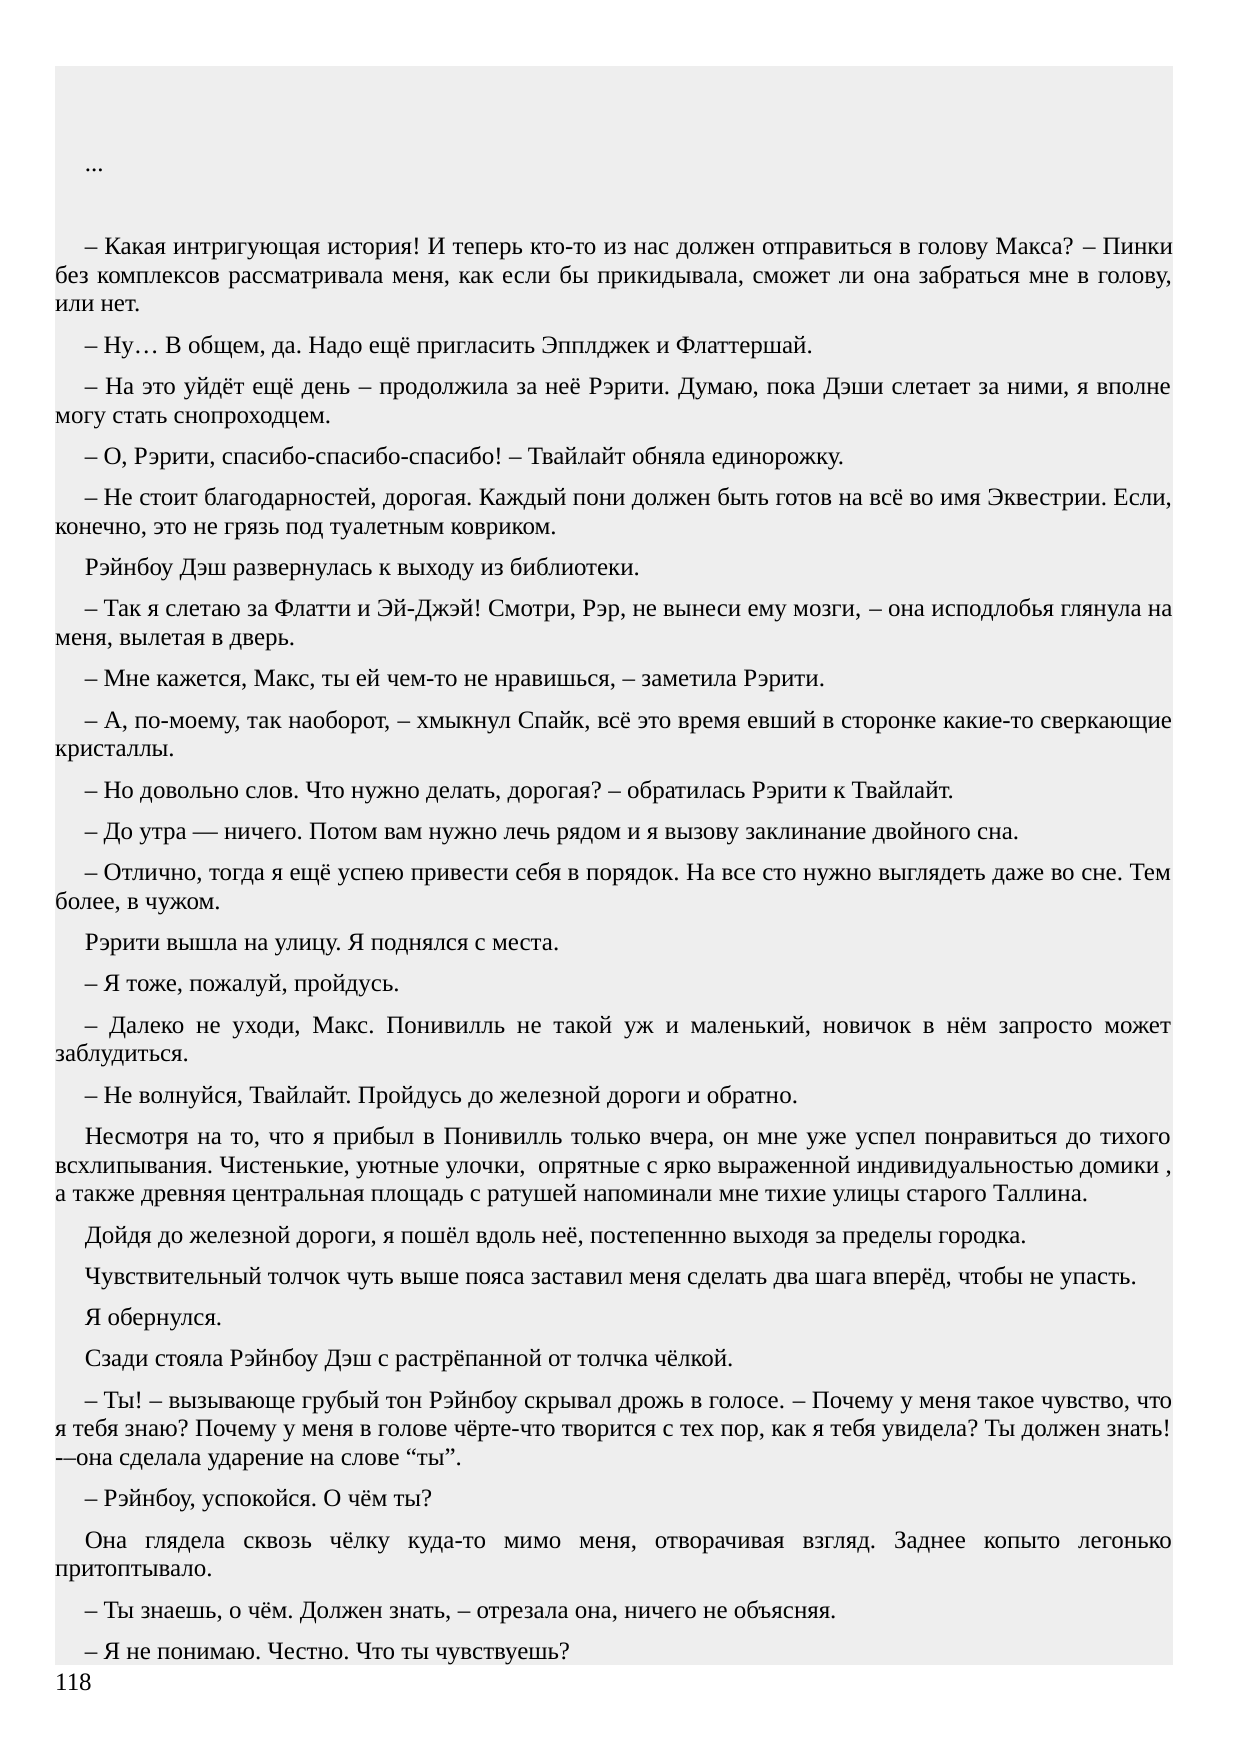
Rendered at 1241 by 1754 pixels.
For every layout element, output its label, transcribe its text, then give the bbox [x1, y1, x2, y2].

text – Не стоит благодарностей, дорогая. Каждый пони должен быть готов на всё во имя Эквестрии. Если, конечно, это не грязь под туалетным ковриком. [55, 482, 1173, 540]
text Рэйнбоу Дэш развернулась к выходу из библиотеки. [55, 552, 1173, 581]
text – Ты знаешь, о чём. Должен знать, – отрезала она, ничего не объясняя. [55, 1595, 1173, 1623]
text – Не волнуйся, Твайлайт. Пройдусь до железной дороги и обратно. [55, 1080, 1173, 1108]
text – Я тоже, пожалуй, пройдусь. [55, 968, 1173, 997]
text Чувствительный толчок чуть выше пояса заставил меня сделать два шага вперёд, чтобы не упасть. [55, 1261, 1173, 1290]
text Она глядела сквозь чёлку куда-то мимо меня, отворачивая взгляд. Заднее копыто легонько притоптывало. [55, 1525, 1173, 1582]
text – Какая интригующая история! И теперь кто-то из нас должен отправиться в голову Макса? – Пинки без комплексов рассматривала меня, как если бы прикидывала, сможет ли она забраться мне в голову, или нет. [55, 231, 1173, 317]
text – На это уйдёт ещё день – продолжила за неё Рэрити. Думаю, пока Дэши слетает за ними, я вполне могу стать снопроходцем. [55, 371, 1173, 428]
text Я обернулся. [55, 1302, 1173, 1331]
text – Рэйнбоу, успокойся. О чём ты? [55, 1483, 1173, 1512]
text – До утра — ничего. Потом вам нужно лечь рядом и я вызову заклинание двойного сна. [55, 816, 1173, 845]
text Рэрити вышла на улицу. Я поднялся с места. [55, 927, 1173, 956]
text Дойдя до железной дороги, я пошёл вдоль неё, постепеннно выходя за пределы городка. [55, 1220, 1173, 1248]
text – Ты! – вызывающе грубый тон Рэйнбоу скрывал дрожь в голосе. – Почему у меня такое чувство, что я тебя знаю? Почему у меня в голове чёрте-что творится с тех пор, как я тебя увидела? Ты должен знать! -–она сделала ударение на слове “ты”. [55, 1385, 1173, 1471]
text – Отлично, тогда я ещё успею привести себя в порядок. На все сто нужно выглядеть даже во сне. Тем более, в чужом. [55, 857, 1173, 915]
text Несмотря на то, что я прибыл в Понивилль только вчера, он мне уже успел понравиться до тихого всхлипывания. Чистенькие, уютные улочки, опрятные с ярко выраженной индивидуальностью домики , а также древняя центральная площадь с ратушей напоминали мне тихие улицы старого Таллина. [55, 1121, 1173, 1207]
text – Но довольно слов. Что нужно делать, дорогая? – обратилась Рэрити к Твайлайт. [55, 775, 1173, 803]
text – Ну… В общем, да. Надо ещё пригласить Эпплджек и Флаттершай. [55, 330, 1173, 358]
text – Далеко не уходи, Макс. Понивилль не такой уж и маленький, новичок в нём запросто может заблудиться. [55, 1010, 1173, 1067]
text – Так я слетаю за Флатти и Эй-Джэй! Смотри, Рэр, не вынеси ему мозги, – она исподлобья глянула на меня, вылетая в дверь. [55, 593, 1173, 651]
text – А, по-моему, так наоборот, – хмыкнул Спайк, всё это время евший в сторонке какие-то сверкающие кристаллы. [55, 705, 1173, 762]
text Сзади стояла Рэйнбоу Дэш с растрёпанной от толчка чёлкой. [55, 1343, 1173, 1372]
text ... [55, 148, 1173, 177]
text – Мне кажется, Макс, ты ей чем-то не нравишься, – заметила Рэрити. [55, 663, 1173, 692]
text – Я не понимаю. Честно. Что ты чувствуешь? [55, 1636, 1173, 1665]
text – О, Рэрити, спасибо-спасибо-спасибо! – Твайлайт обняла единорожку. [55, 441, 1173, 470]
